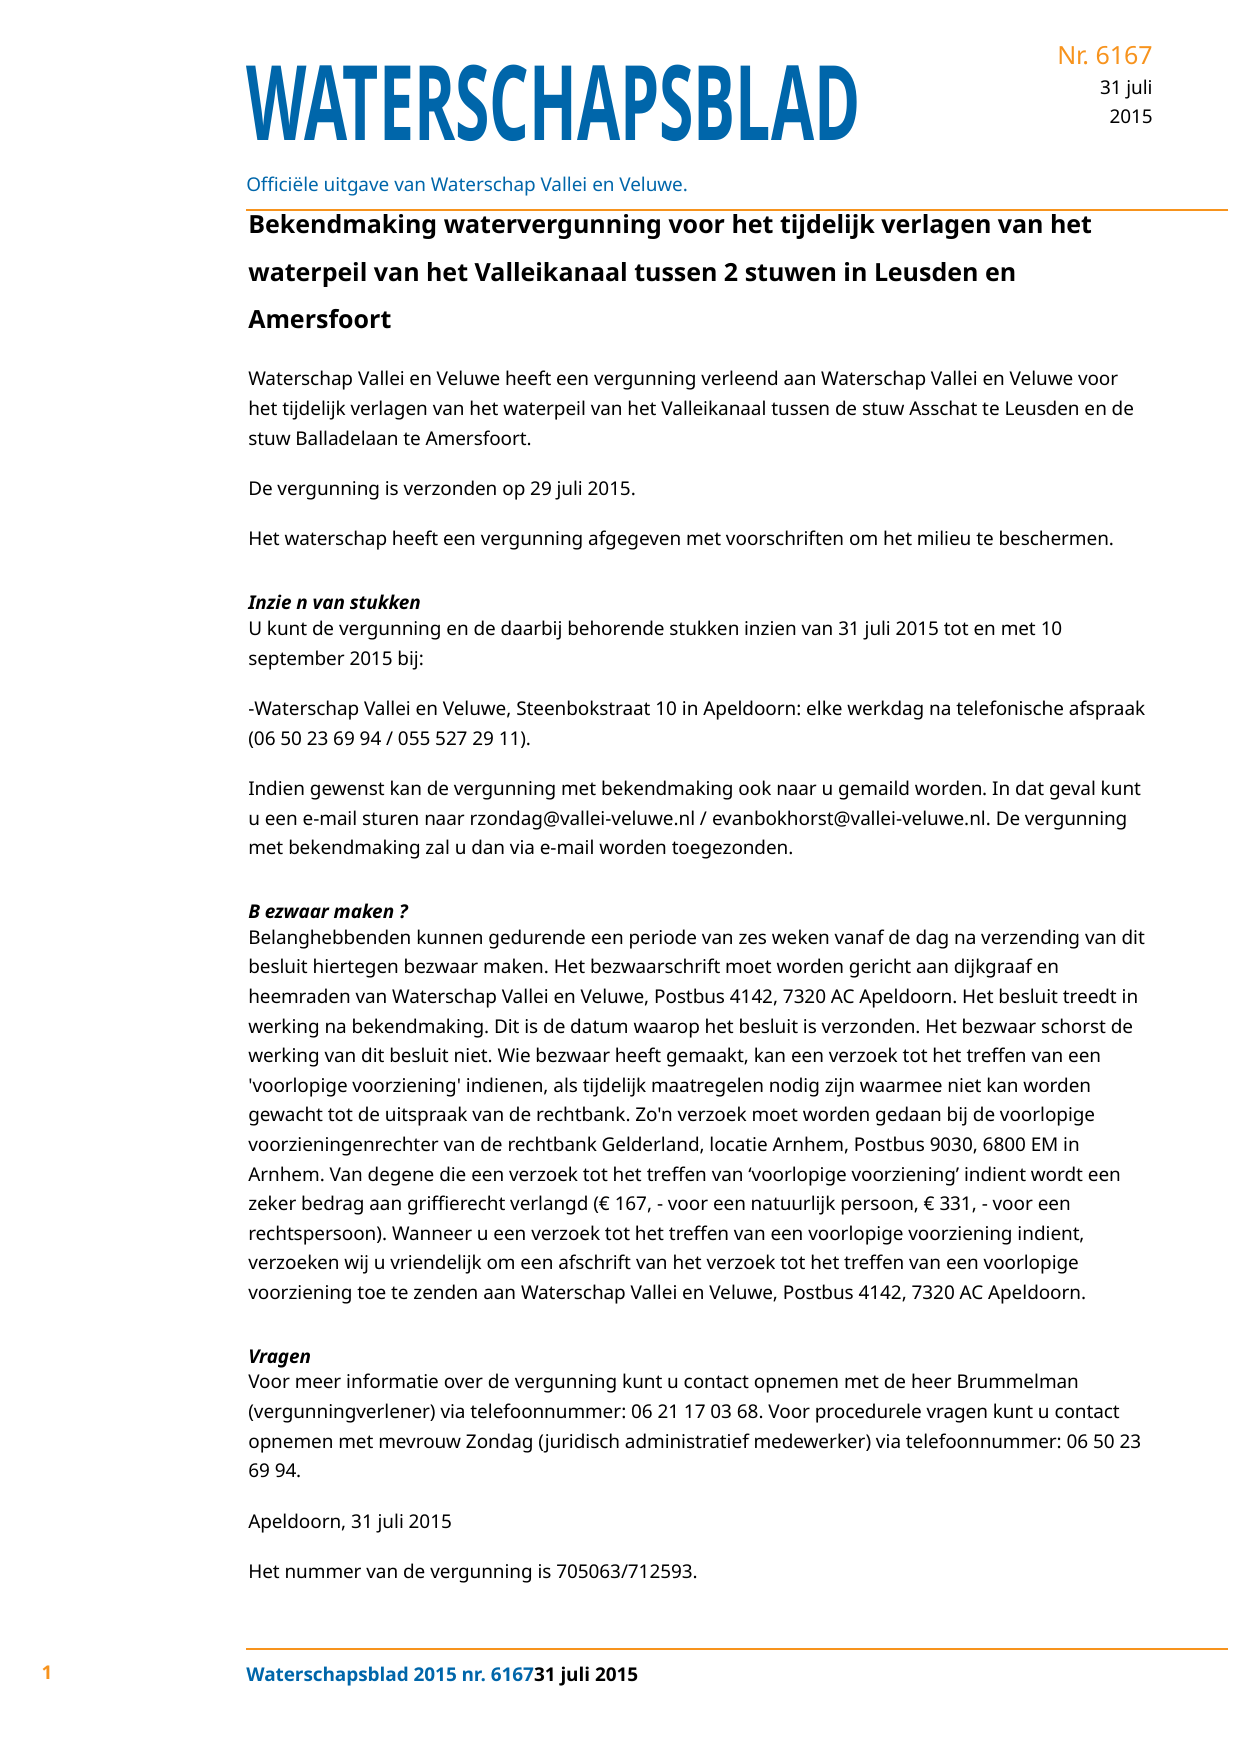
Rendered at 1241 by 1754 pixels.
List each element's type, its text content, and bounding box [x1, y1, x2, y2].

text U kunt de vergunning en de daarbij behorende stukken inzien van 31 juli 2015 tot en met 10 september 2015 bij: [248, 615, 1152, 671]
picture [41, 47, 231, 172]
text Inzie n van stukken [248, 589, 1152, 615]
text Apeldoorn, 31 juli 2015 [248, 1508, 1152, 1534]
text -Waterschap Vallei en Veluwe, Steenbokstraat 10 in Apeldoorn: elke werkdag na telefonische afspraak (06 50 23 69 94 / 055 527 29 11). [248, 695, 1152, 751]
text Belanghebbenden kunnen gedurende een periode van zes weken vanaf de dag na verzending van dit besluit hiertegen bezwaar maken. Het bezwaarschrift moet worden gericht aan dijkgraaf en heemraden van Waterschap Vallei en Veluwe, Postbus 4142, 7320 AC Apeldoorn. Het besluit treedt in werking na bekendmaking. Dit is de datum waarop het besluit is verzonden. Het bezwaar schorst de werking van dit besluit niet. Wie bezwaar heeft gemaakt, kan een verzoek tot het treffen van een 'voorlopige voorziening' indienen, als tijdelijk maatregelen nodig zijn waarmee niet kan worden gewacht tot de uitspraak van de rechtbank. Zo'n verzoek moet worden gedaan bij de voorlopige voorzieningenrechter van de rechtbank Gelderland, locatie Arnhem, Postbus 9030, 6800 EM in Arnhem. Van degene die een verzoek tot het treffen van ‘voorlopige voorziening’ indient wordt een zeker bedrag aan griffierecht verlangd (€ 167, - voor een natuurlijk persoon, € 331, - voor een rechtspersoon). Wanneer u een verzoek tot het treffen van een voorlopige voorziening indient, verzoeken wij u vriendelijk om een afschrift van het verzoek tot het treffen van een voorlopige voorziening toe te zenden aan Waterschap Vallei en Veluwe, Postbus 4142, 7320 AC Apeldoorn. [248, 924, 1152, 1305]
text Vragen [248, 1343, 1152, 1369]
text Het waterschap heeft een vergunning afgegeven met voorschriften om het milieu te beschermen. [248, 526, 1152, 551]
text B ezwaar maken ? [248, 898, 1152, 924]
text Indien gewenst kan de vergunning met bekendmaking ook naar u gemaild worden. In dat geval kunt u een e-mail sturen naar rzondag@vallei-veluwe.nl / evanbokhorst@vallei-veluwe.nl. De vergunning met bekendmaking zal u dan via e-mail worden toegezonden. [248, 775, 1152, 860]
text De vergunning is verzonden op 29 juli 2015. [248, 475, 1152, 501]
text Voor meer informatie over de vergunning kunt u contact opnemen met de heer Brummelman (vergunningverlener) via telefoonnummer: 06 21 17 03 68. Voor procedurele vragen kunt u contact opnemen met mevrouw Zondag (juridisch administratief medewerker) via telefoonnummer: 06 50 23 69 94. [248, 1369, 1152, 1483]
text Het nummer van de vergunning is 705063/712593. [248, 1558, 1152, 1584]
text Waterschap Vallei en Veluwe heeft een vergunning verleend aan Waterschap Vallei en Veluwe voor het tijdelijk verlagen van het waterpeil van het Valleikanaal tussen de stuw Asschat te Leusden en de stuw Balladelaan te Amersfoort. [248, 366, 1152, 450]
text Bekendmaking watervergunning voor het tijdelijk verlagen van het waterpeil van het Valleikanaal tussen 2 stuwen in Leusden en Amersfoort [248, 211, 1152, 336]
